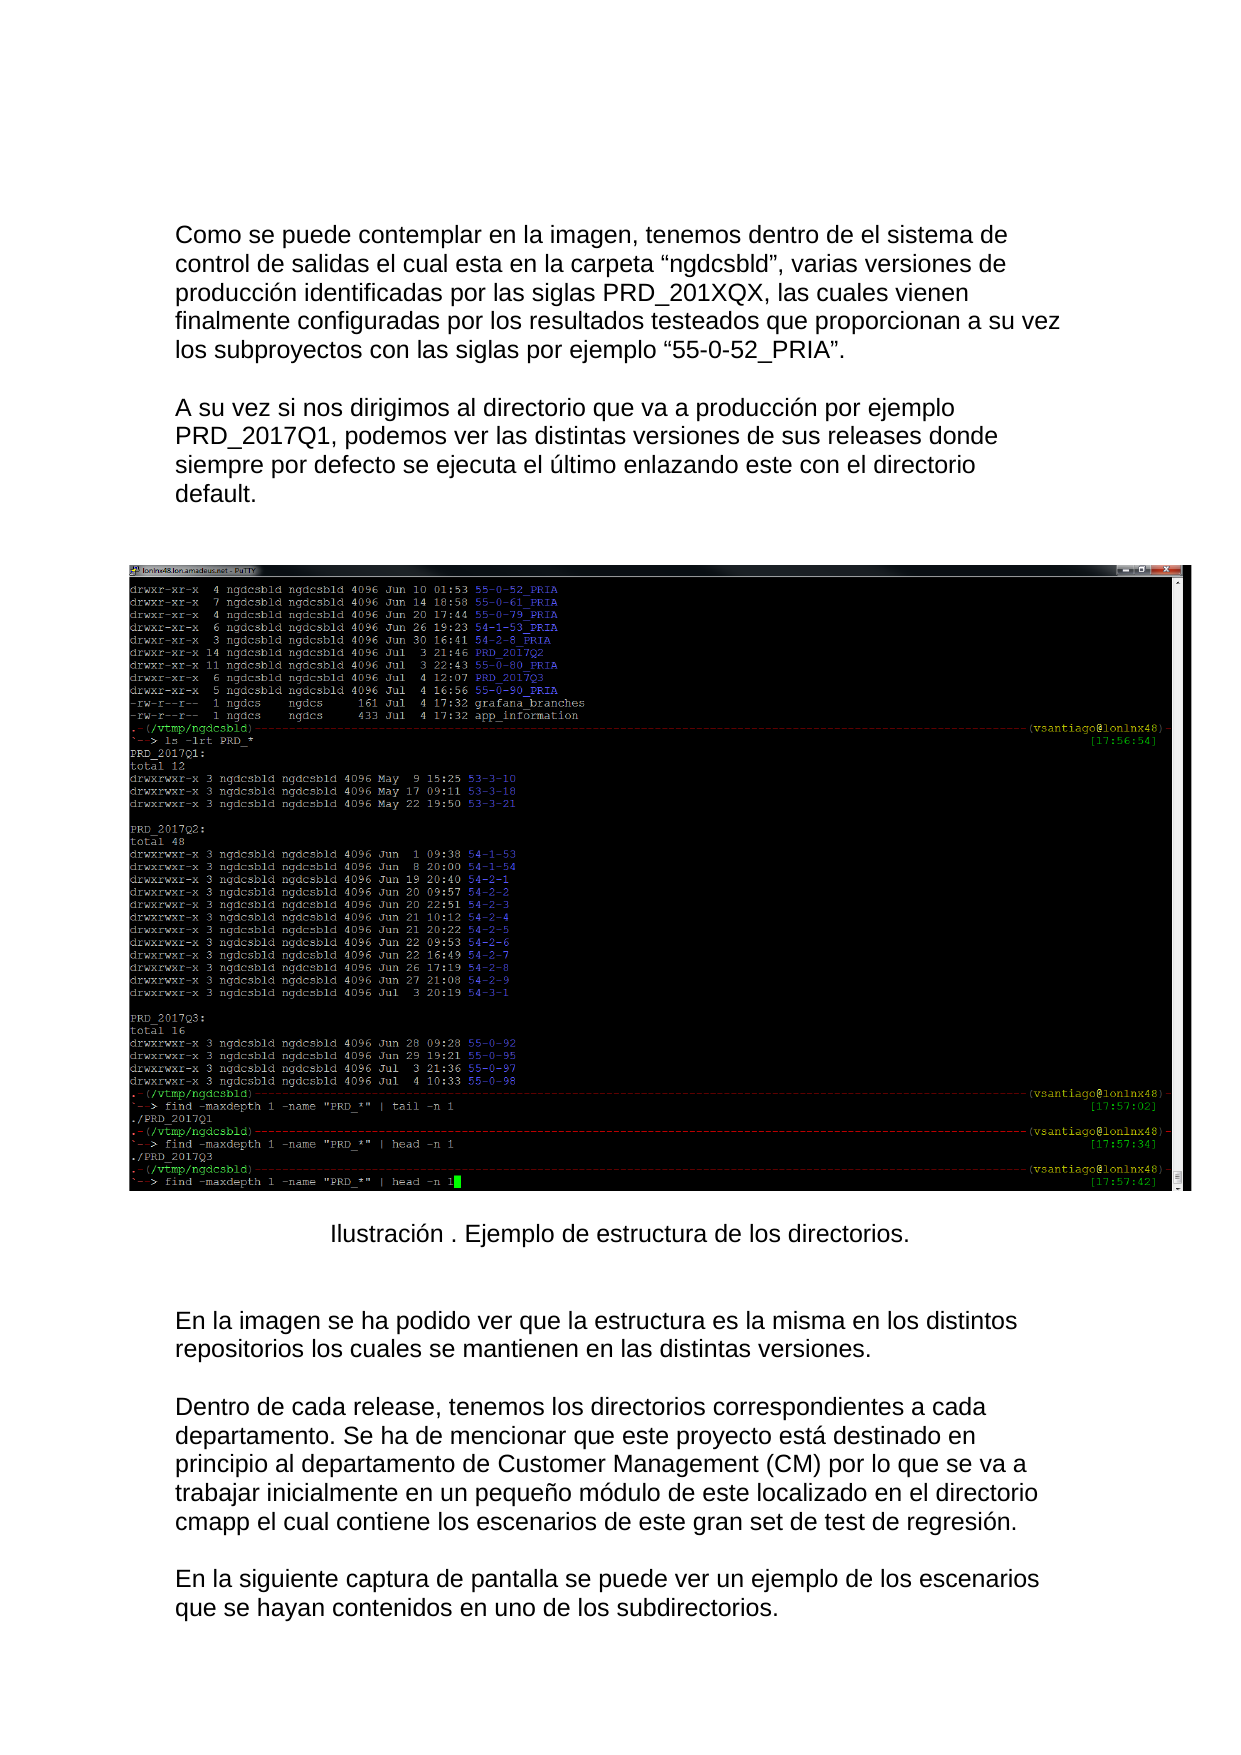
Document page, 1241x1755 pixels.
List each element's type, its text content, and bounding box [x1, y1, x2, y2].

text Dentro de cada release, tenemos los directorios correspondientes a cada departamento. Se ha de mencionar que este proyecto está destinado en principio al departamento de Customer Management (CM) por lo que se va a trabajar inicialmente en un pequeño módulo de este localizado en el directorio cmapp el cual contiene los escenarios de este gran set de test de regresión. [175, 1392, 1065, 1536]
text En la siguiente captura de pantalla se puede ver un ejemplo de los escenarios que se hayan contenidos en uno de los subdirectorios. [175, 1564, 1065, 1622]
text Como se puede contemplar en la imagen, tenemos dentro de el sistema de control de salidas el cual esta en la carpeta “ngdcsbld”, varias versiones de producción identificadas por las siglas PRD_201XQX, las cuales vienen finalmente configuradas por los resultados testeados que proporcionan a su vez los subproyectos con las siglas por ejemplo “55-0-52_PRIA”. [175, 220, 1065, 364]
text Ilustración . Ejemplo de estructura de los directorios. [175, 1219, 1065, 1248]
text A su vez si nos dirigimos al directorio que va a producción por ejemplo PRD_2017Q1, podemos ver las distintas versiones de sus releases donde siempre por defecto se ejecuta el último enlazando este con el directorio default. [175, 392, 1065, 507]
text En la imagen se ha podido ver que la estructura es la misma en los distintos repositorios los cuales se mantienen en las distintas versiones. [175, 1306, 1065, 1363]
picture [129, 565, 1192, 1191]
